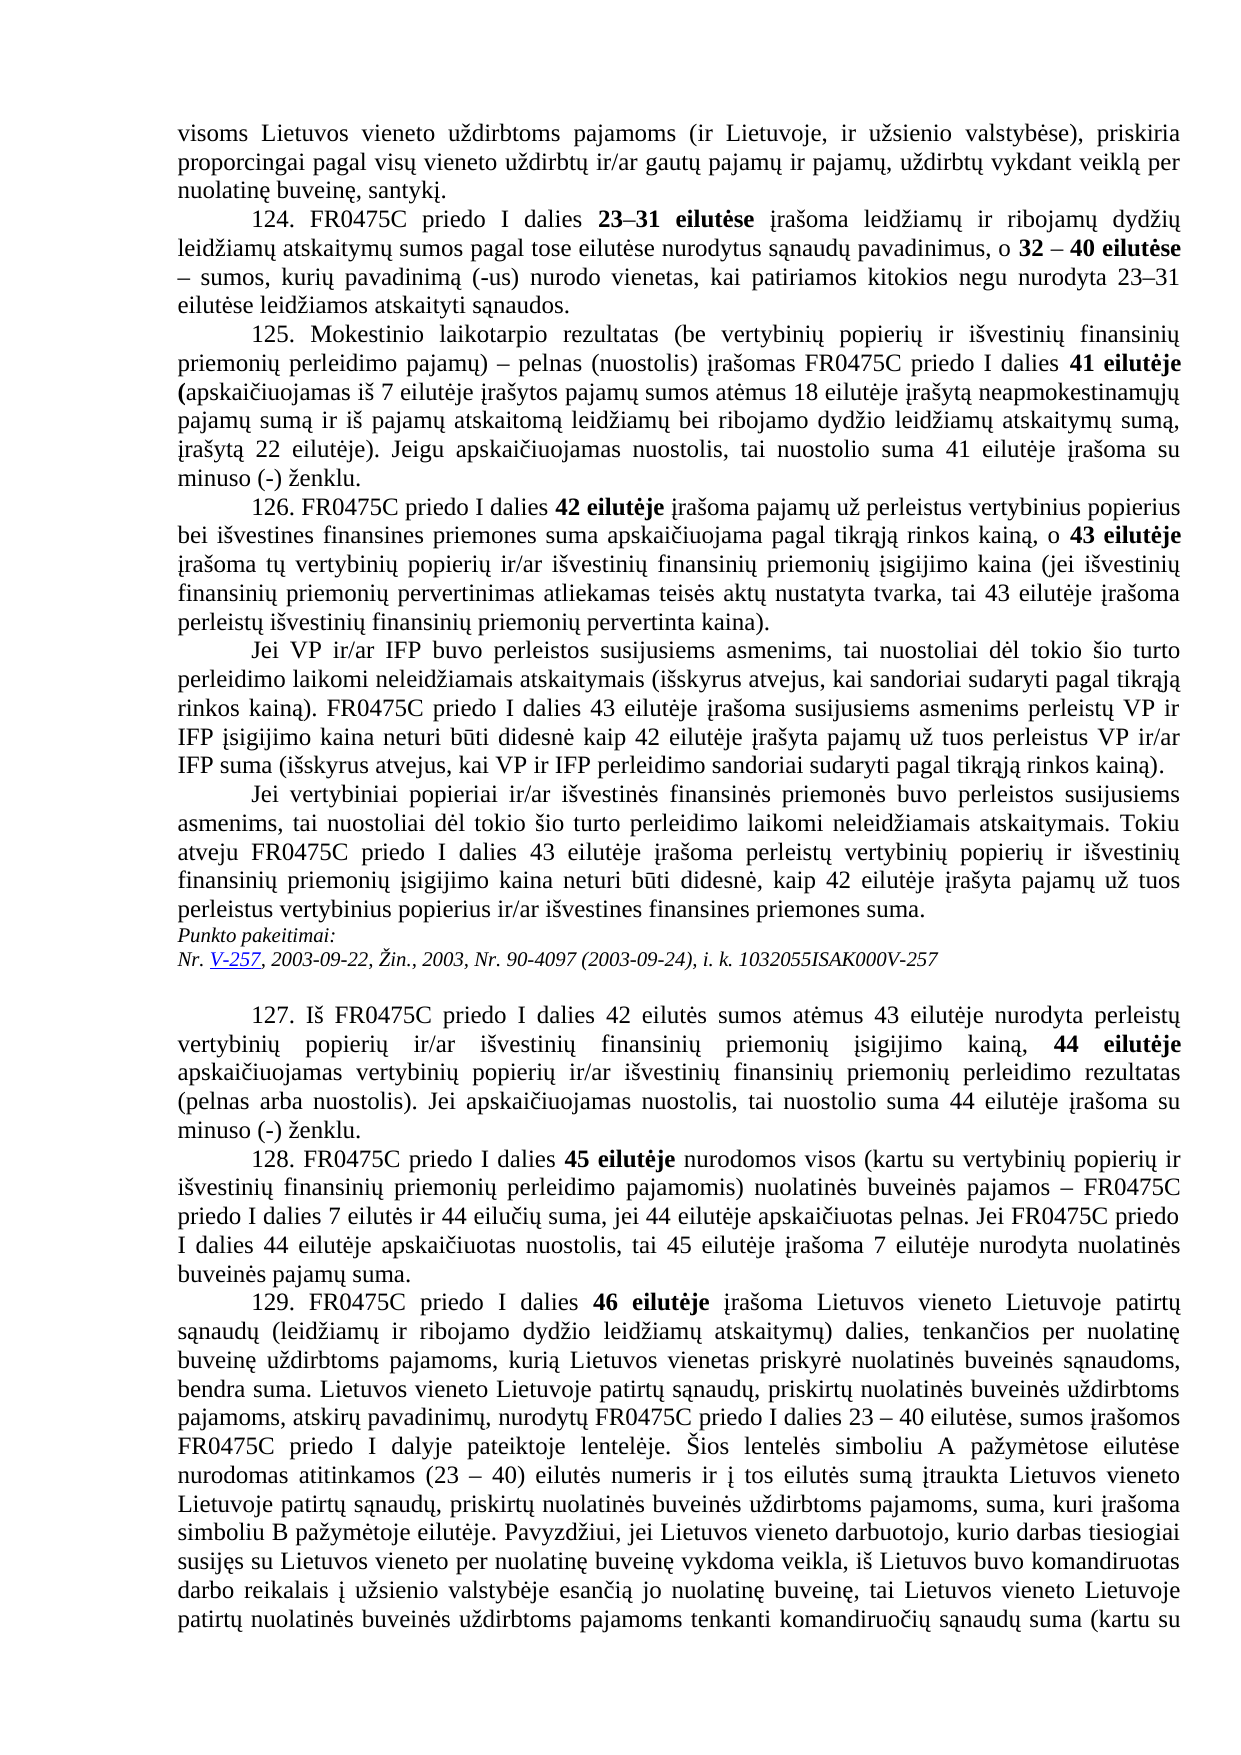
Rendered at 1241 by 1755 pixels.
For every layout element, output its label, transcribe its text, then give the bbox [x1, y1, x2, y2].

text 129. FR0475C priedo I dalies 46 eilutėje įrašoma Lietuvos vieneto Lietuvoje patirtų sąnaudų (leidžiamų ir ribojamo dydžio leidžiamų atskaitymų) dalies, tenkančios per nuolatinę buveinę uždirbtoms pajamoms, kurią Lietuvos vienetas priskyrė nuolatinės buveinės sąnaudoms, bendra suma. Lietuvos vieneto Lietuvoje patirtų sąnaudų, priskirtų nuolatinės buveinės uždirbtoms pajamoms, atskirų pavadinimų, nurodytų FR0475C priedo I dalies 23 – 40 eilutėse, sumos įrašomos FR0475C priedo I dalyje pateiktoje lentelėje. Šios lentelės simboliu A pažymėtose eilutėse nurodomas atitinkamos (23 – 40) eilutės numeris ir į tos eilutės sumą įtraukta Lietuvos vieneto Lietuvoje patirtų sąnaudų, priskirtų nuolatinės buveinės uždirbtoms pajamoms, suma, kuri įrašoma simboliu B pažymėtoje eilutėje. Pavyzdžiui, jei Lietuvos vieneto darbuotojo, kurio darbas tiesiogiai susijęs su Lietuvos vieneto per nuolatinę buveinę vykdoma veikla, iš Lietuvos buvo komandiruotas darbo reikalais į užsienio valstybėje esančią jo nuolatinę buveinę, tai Lietuvos vieneto Lietuvoje patirtų nuolatinės buveinės uždirbtoms pajamoms tenkanti komandiruočių sąnaudų suma (kartu su [177, 1287, 1181, 1632]
text 124. FR0475C priedo I dalies 23–31 eilutėse įrašoma leidžiamų ir ribojamų dydžių leidžiamų atskaitymų sumos pagal tose eilutėse nurodytus sąnaudų pavadinimus, o 32 – 40 eilutėse – sumos, kurių pavadinimą (-us) nurodo vienetas, kai patiriamos kitokios negu nurodyta 23–31 eilutėse leidžiamos atskaityti sąnaudos. [177, 204, 1181, 319]
text 127. Iš FR0475C priedo I dalies 42 eilutės sumos atėmus 43 eilutėje nurodyta perleistų vertybinių popierių ir/ar išvestinių finansinių priemonių įsigijimo kainą, 44 eilutėje apskaičiuojamas vertybinių popierių ir/ar išvestinių finansinių priemonių perleidimo rezultatas (pelnas arba nuostolis). Jei apskaičiuojamas nuostolis, tai nuostolio suma 44 eilutėje įrašoma su minuso (-) ženklu. [177, 1000, 1181, 1144]
text 125. Mokestinio laikotarpio rezultatas (be vertybinių popierių ir išvestinių finansinių priemonių perleidimo pajamų) – pelnas (nuostolis) įrašomas FR0475C priedo I dalies 41 eilutėje (apskaičiuojamas iš 7 eilutėje įrašytos pajamų sumos atėmus 18 eilutėje įrašytą neapmokestinamųjų pajamų sumą ir iš pajamų atskaitomą leidžiamų bei ribojamo dydžio leidžiamų atskaitymų sumą, įrašytą 22 eilutėje). Jeigu apskaičiuojamas nuostolis, tai nuostolio suma 41 eilutėje įrašoma su minuso (-) ženklu. [177, 319, 1181, 492]
text visoms Lietuvos vieneto uždirbtoms pajamoms (ir Lietuvoje, ir užsienio valstybėse), priskiria proporcingai pagal visų vieneto uždirbtų ir/ar gautų pajamų ir pajamų, uždirbtų vykdant veiklą per nuolatinę buveinę, santykį. [177, 118, 1181, 204]
text 126. FR0475C priedo I dalies 42 eilutėje įrašoma pajamų už perleistus vertybinius popierius bei išvestines finansines priemones suma apskaičiuojama pagal tikrąją rinkos kainą, o 43 eilutėje įrašoma tų vertybinių popierių ir/ar išvestinių finansinių priemonių įsigijimo kaina (jei išvestinių finansinių priemonių pervertinimas atliekamas teisės aktų nustatyta tvarka, tai 43 eilutėje įrašoma perleistų išvestinių finansinių priemonių pervertinta kaina). [177, 492, 1181, 636]
text Jei VP ir/ar IFP buvo perleistos susijusiems asmenims, tai nuostoliai dėl tokio šio turto perleidimo laikomi neleidžiamais atskaitymais (išskyrus atvejus, kai sandoriai sudaryti pagal tikrąją rinkos kainą). FR0475C priedo I dalies 43 eilutėje įrašoma susijusiems asmenims perleistų VP ir IFP įsigijimo kaina neturi būti didesnė kaip 42 eilutėje įrašyta pajamų už tuos perleistus VP ir/ar IFP suma (išskyrus atvejus, kai VP ir IFP perleidimo sandoriai sudaryti pagal tikrąją rinkos kainą). [177, 636, 1181, 779]
text Jei vertybiniai popieriai ir/ar išvestinės finansinės priemonės buvo perleistos susijusiems asmenims, tai nuostoliai dėl tokio šio turto perleidimo laikomi neleidžiamais atskaitymais. Tokiu atveju FR0475C priedo I dalies 43 eilutėje įrašoma perleistų vertybinių popierių ir išvestinių finansinių priemonių įsigijimo kaina neturi būti didesnė, kaip 42 eilutėje įrašyta pajamų už tuos perleistus vertybinius popierius ir/ar išvestines finansines priemones suma. [177, 779, 1181, 923]
text 128. FR0475C priedo I dalies 45 eilutėje nurodomos visos (kartu su vertybinių popierių ir išvestinių finansinių priemonių perleidimo pajamomis) nuolatinės buveinės pajamos – FR0475C priedo I dalies 7 eilutės ir 44 eilučių suma, jei 44 eilutėje apskaičiuotas pelnas. Jei FR0475C priedo I dalies 44 eilutėje apskaičiuotas nuostolis, tai 45 eilutėje įrašoma 7 eilutėje nurodyta nuolatinės buveinės pajamų suma. [177, 1144, 1181, 1287]
text Punkto pakeitimai: [177, 923, 1181, 947]
text Nr. V-257, 2003-09-22, Žin., 2003, Nr. 90-4097 (2003-09-24), i. k. 1032055ISAK000V-257 [177, 947, 1181, 971]
